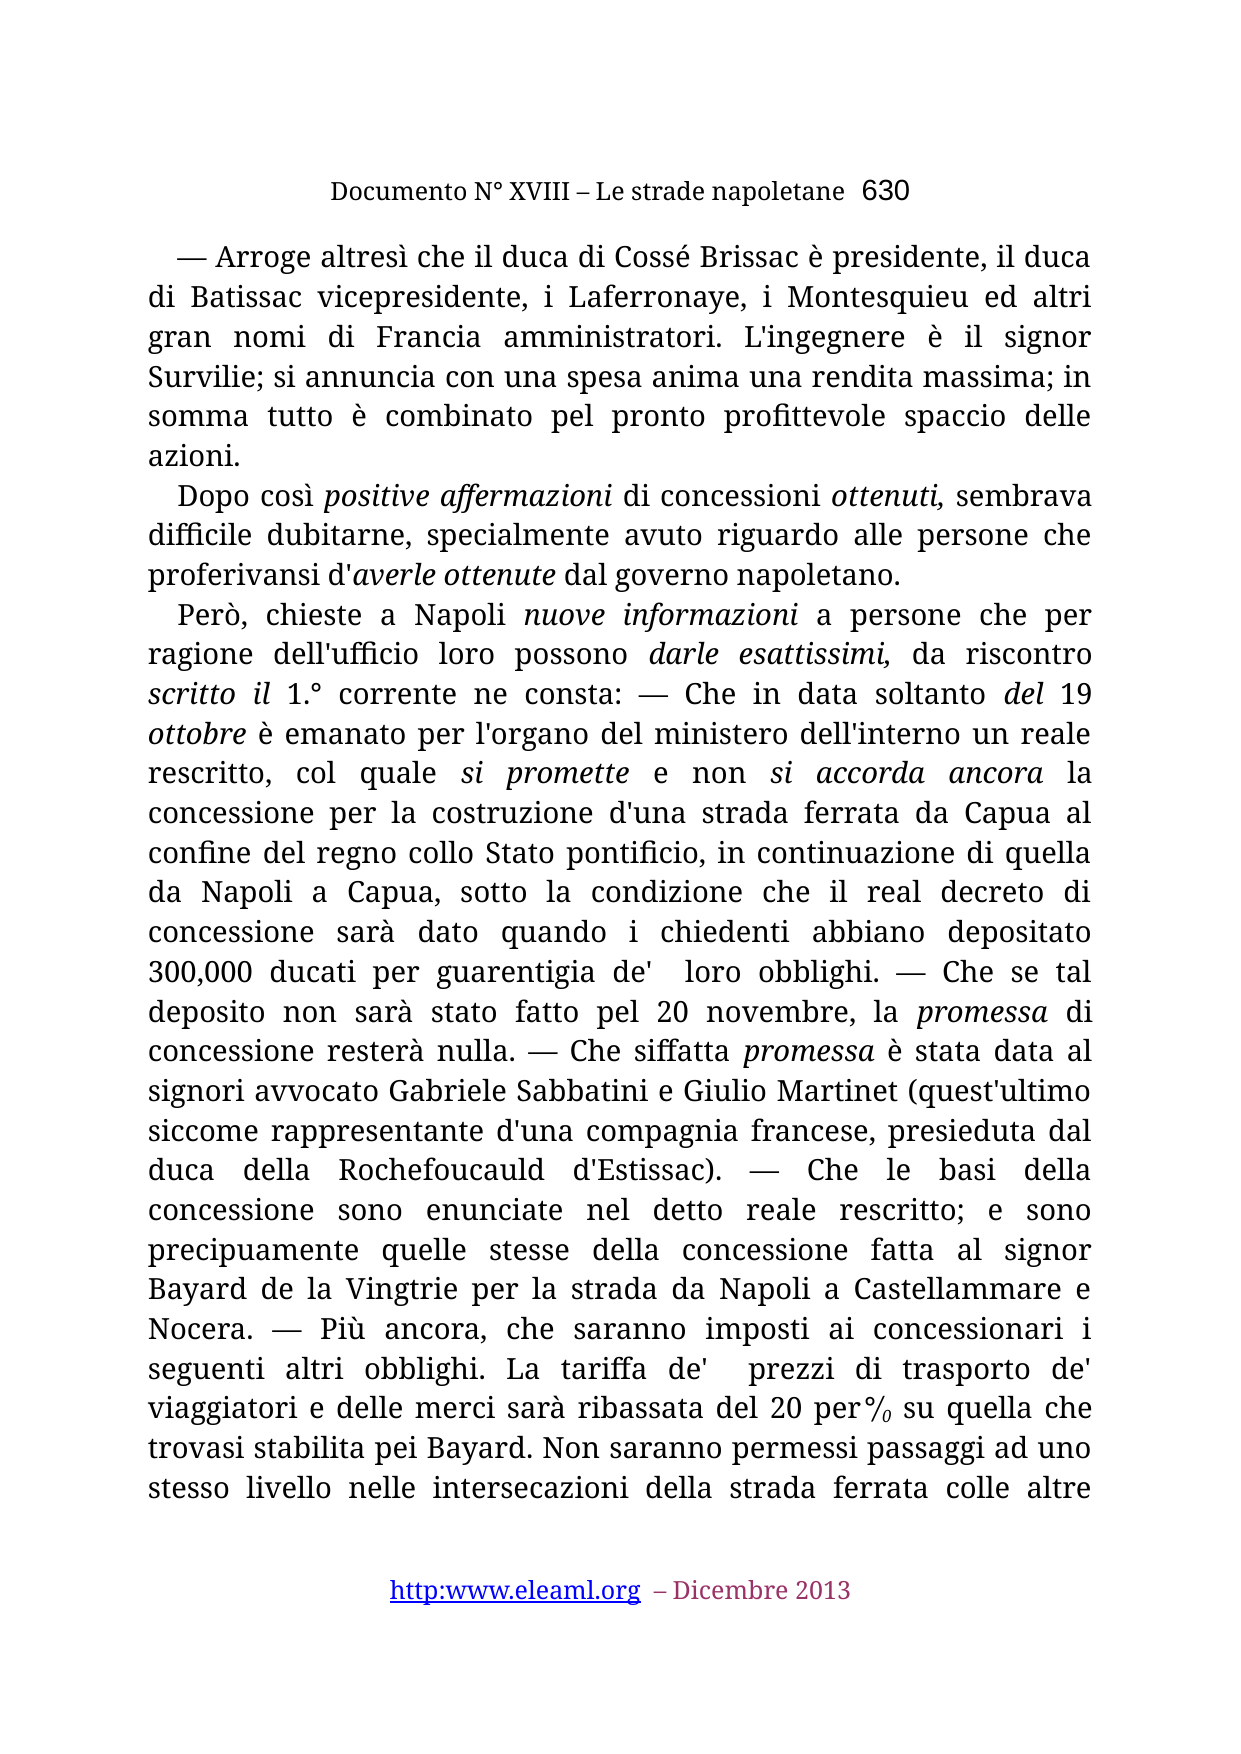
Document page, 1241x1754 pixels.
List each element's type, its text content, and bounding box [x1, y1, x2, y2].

text — Arroge altresì che il duca di Cossé Brissac è presidente, il duca di Batissac vicepresidente, i Laferronaye, i Montesquieu ed altri gran nomi di Francia amministratori. L'ingegnere è il signor Survilie; si annuncia con una spesa anima una rendita massima; in somma tutto è combinato pel pronto profittevole spaccio delle azioni. [148, 237, 1093, 475]
text Però, chieste a Napoli nuove informazioni a persone che per ragione dell'ufficio loro possono darle esattissimi, da riscontro scritto il 1.° corrente ne consta: — Che in data soltanto del 19 ottobre è emanato per l'organo del ministero dell'interno un reale rescritto, col quale si promette e non si accorda ancora la concessione per la costruzione d'una strada ferrata da Capua al confine del regno collo Stato pontificio, in continuazione di quella da Napoli a Capua, sotto la condizione che il real decreto di concessione sarà dato quando i chiedenti abbiano depositato 300,000 ducati per guarentigia de' loro obblighi. — Che se tal deposito non sarà stato fatto pel 20 novembre, la promessa di concessione resterà nulla. — Che siffatta promessa è stata data al signori avvocato Gabriele Sabbatini e Giulio Martinet (quest'ultimo siccome rappresentante d'una compagnia francese, presieduta dal duca della Rochefoucauld d'Estissac). — Che le basi della concessione sono enunciate nel detto reale rescritto; e sono precipuamente quelle stesse della concessione fatta al signor Bayard de la Vingtrie per la strada da Napoli a Castellammare e Nocera. — Più ancora, che saranno imposti ai concessionari i seguenti altri obblighi. La tariffa de' prezzi di trasporto de' viaggiatori e delle merci sarà ribassata del 20 per°/0 su quella che trovasi stabilita pei Bayard. Non saranno permessi passaggi ad uno stesso livello nelle intersecazioni della strada ferrata colle altre [148, 594, 1093, 1507]
text Dopo così positive affermazioni di concessioni ottenuti, sembrava difficile dubitarne, specialmente avuto riguardo alle persone che proferivansi d'averle ottenute dal governo napoletano. [148, 475, 1093, 594]
